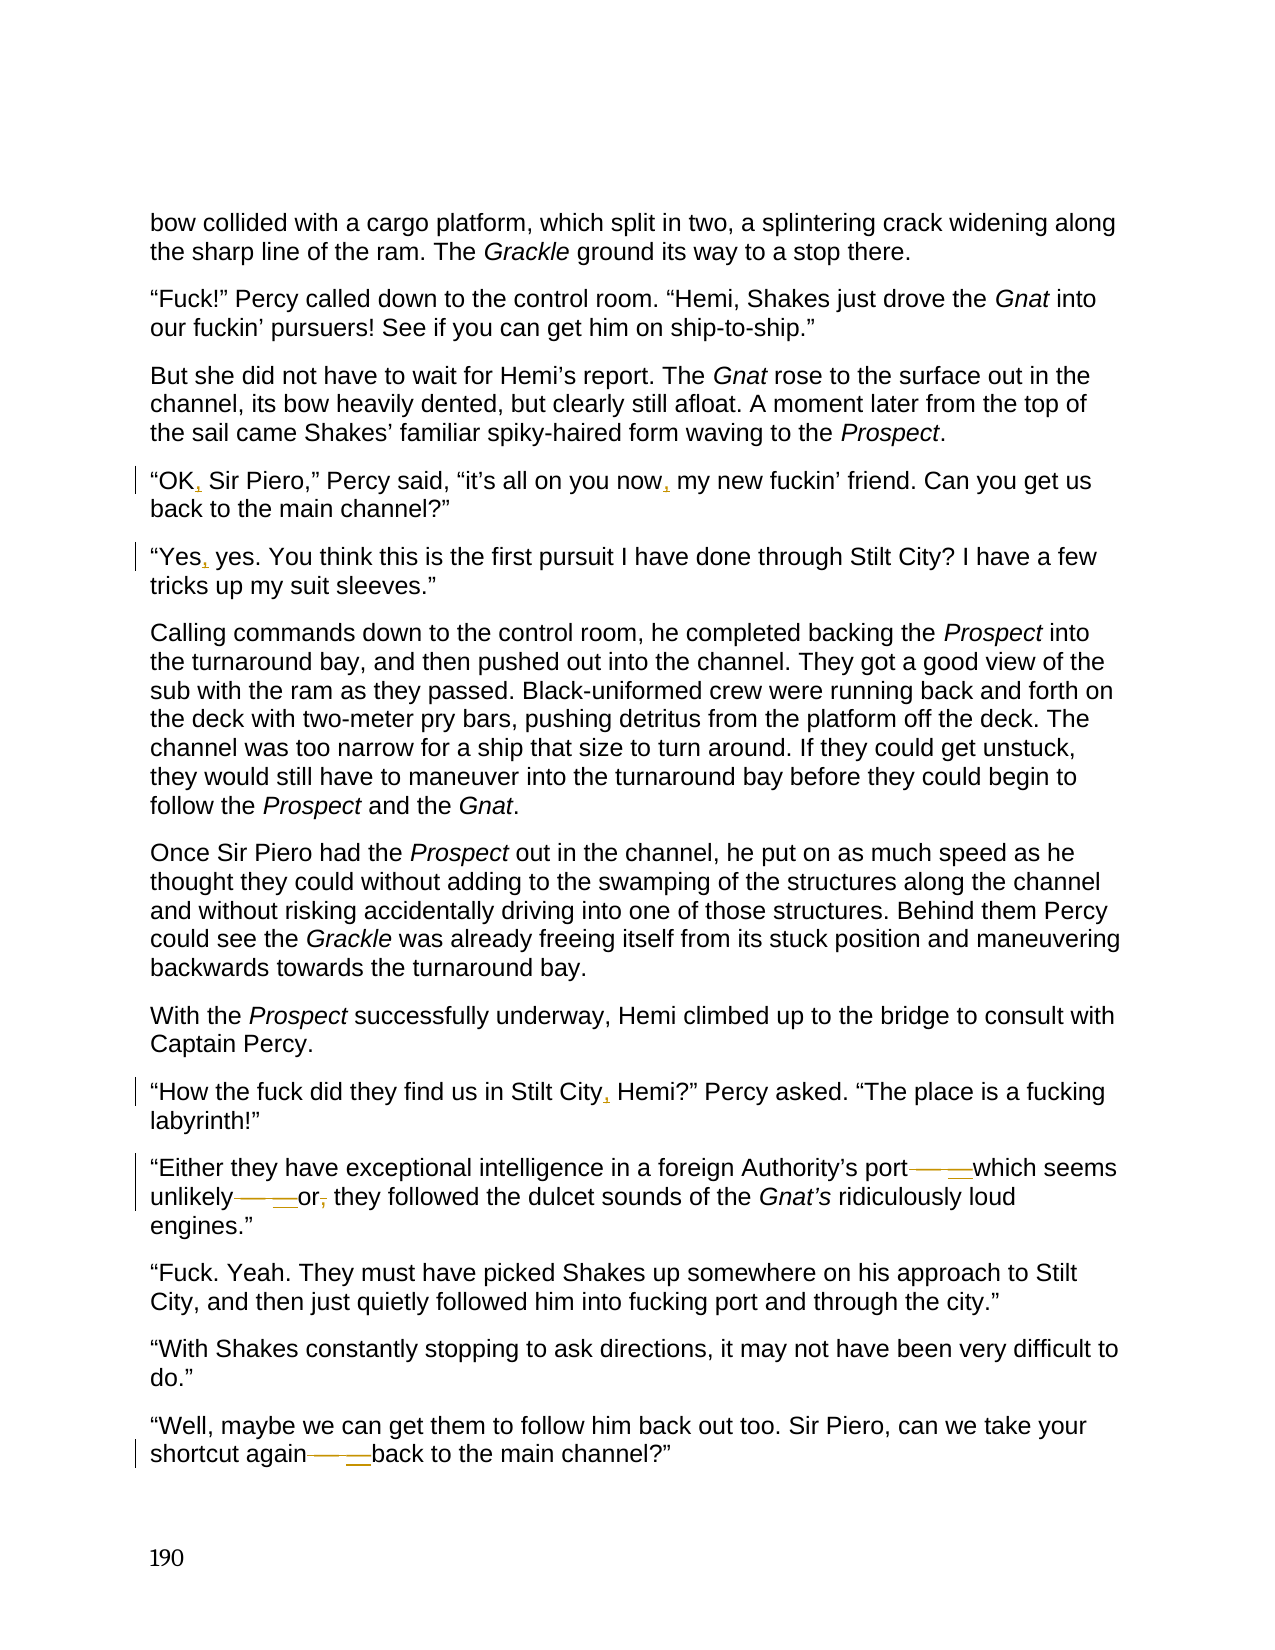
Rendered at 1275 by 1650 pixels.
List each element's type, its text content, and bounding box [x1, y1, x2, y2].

text “Fuck. Yeah. They must have picked Shakes up somewhere on his approach to Stilt City, and then just quietly followed him into fucking port and through the city.” [150, 1258, 1125, 1316]
text With the Prospect successfully underway, Hemi climbed up to the bridge to consult with Captain Percy. [150, 1001, 1125, 1058]
text “Yes, yes. You think this is the first pursuit I have done through Stilt City? I have a few tricks up my suit sleeves.” [150, 542, 1125, 599]
text “Well, maybe we can get them to follow him back out too. Sir Piero, can we take your shortcut again—back to the main channel?” [150, 1411, 1125, 1468]
text “Fuck!” Percy called down to the control room. “Hemi, Shakes just drove the Gnat into our fuckin’ pursuers! See if you can get him on ship-to-ship.” [150, 284, 1125, 342]
text “With Shakes constantly stopping to ask directions, it may not have been very difficult to do.” [150, 1334, 1125, 1392]
text But she did not have to wait for Hemi’s report. The Gnat rose to the surface out in the channel, its bow heavily dented, but clearly still afloat. A moment later from the top of the sail came Shakes’ familiar spiky-haired form waving to the Prospect. [150, 361, 1125, 447]
text bow collided with a cargo platform, which split in two, a splintering crack widening along the sharp line of the ram. The Grackle ground its way to a stop there. [150, 208, 1125, 266]
text “OK, Sir Piero,” Percy said, “it’s all on you now, my new fuckin’ friend. Can you get us back to the main channel?” [150, 466, 1125, 523]
text “How the fuck did they find us in Stilt City, Hemi?” Percy asked. “The place is a fucking labyrinth!” [150, 1077, 1125, 1134]
text Once Sir Piero had the Prospect out in the channel, he put on as much speed as he thought they could without adding to the swamping of the structures along the channel and without risking accidentally driving into one of those structures. Behind them Percy could see the Grackle was already freeing itself from its stuck position and maneuvering backwards towards the turnaround bay. [150, 838, 1125, 982]
text “Either they have exceptional intelligence in a foreign Authority’s port—which seems unlikely—or they followed the dulcet sounds of the Gnat’s ridiculously loud engines.” [150, 1153, 1125, 1239]
text Calling commands down to the control room, he completed backing the Prospect into the turnaround bay, and then pushed out into the channel. They got a good view of the sub with the ram as they passed. Black-uniformed crew were running back and forth on the deck with two-meter pry bars, pushing detritus from the platform off the deck. The channel was too narrow for a ship that size to turn around. If they could get unstuck, they would still have to maneuver into the turnaround bay before they could begin to follow the Prospect and the Gnat. [150, 618, 1125, 819]
